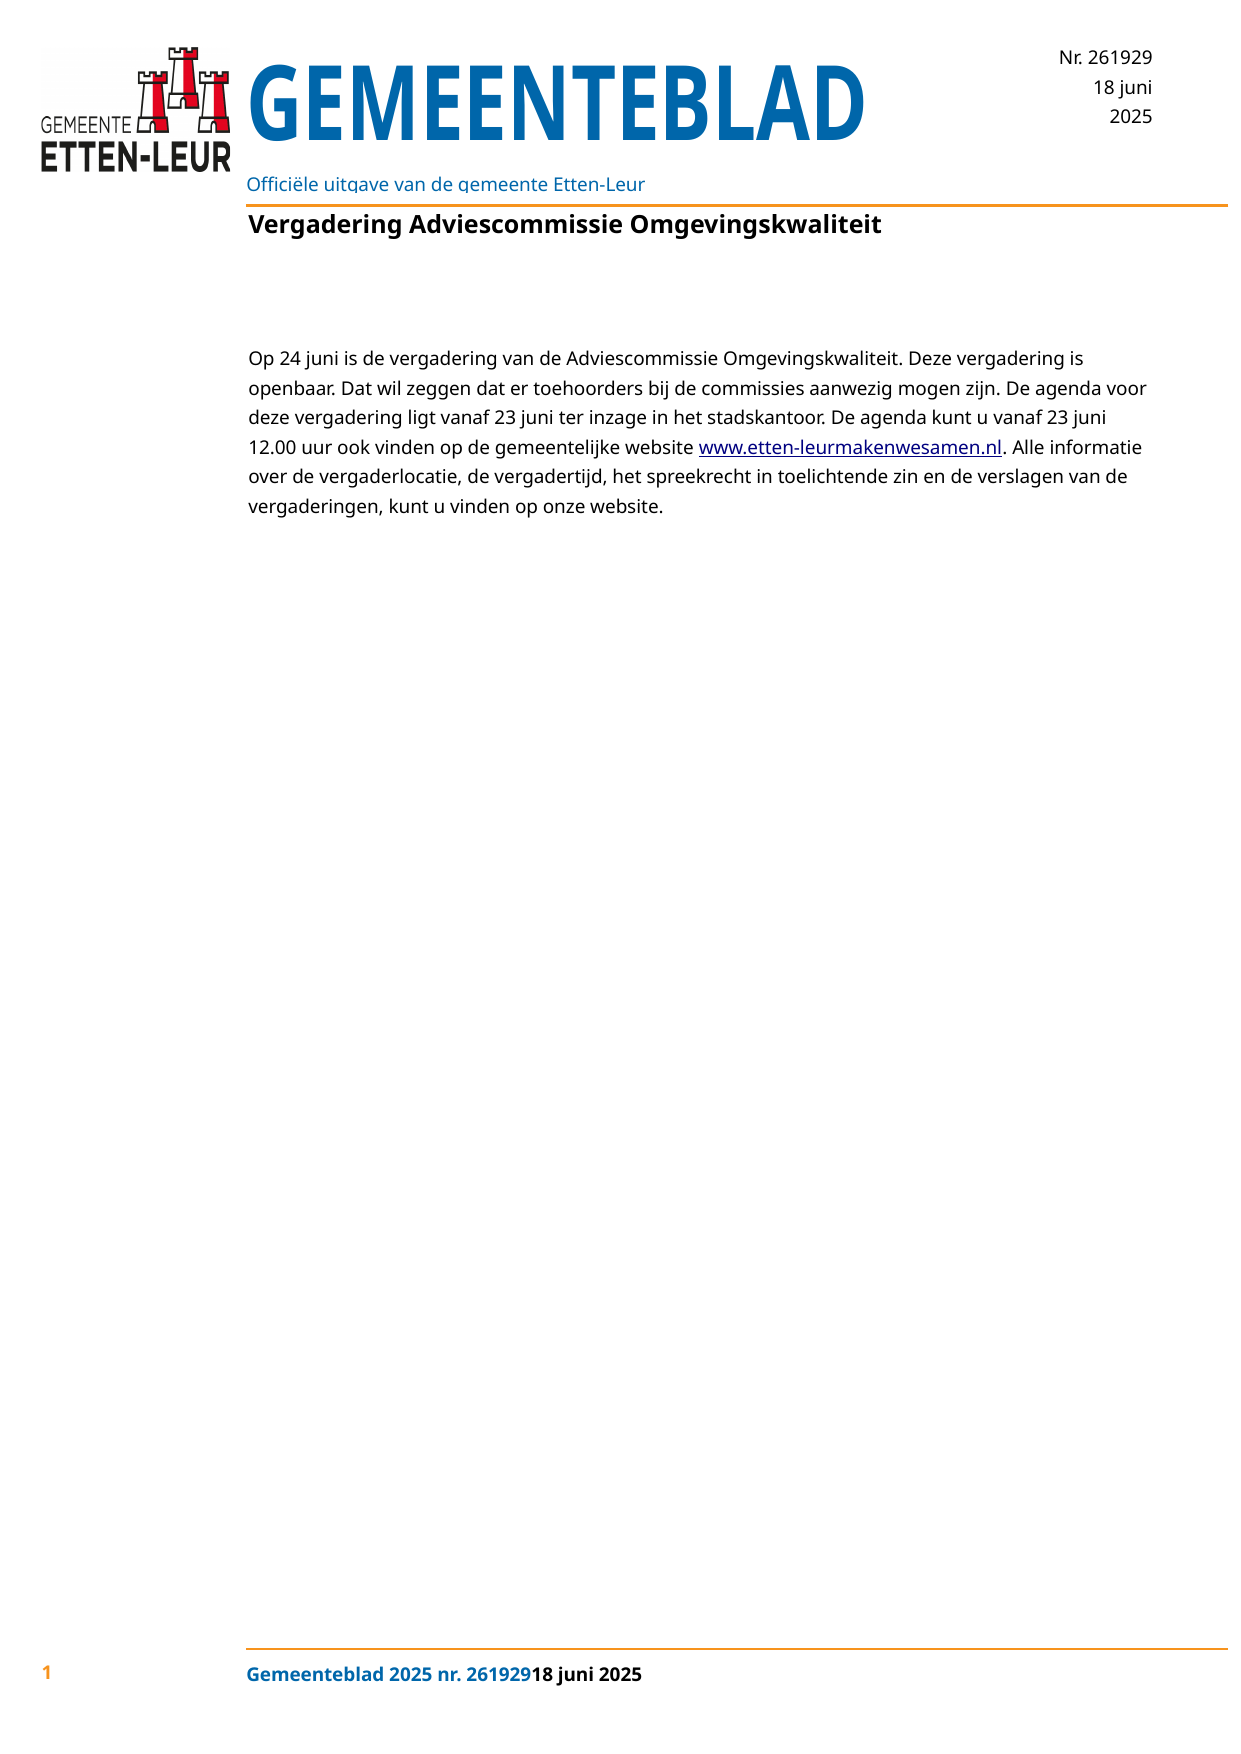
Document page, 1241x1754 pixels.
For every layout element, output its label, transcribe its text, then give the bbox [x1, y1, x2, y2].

picture [41, 47, 231, 172]
text Op 24 juni is de vergadering van de Adviescommissie Omgevingskwaliteit. Deze vergadering is openbaar. Dat wil zeggen dat er toehoorders bij de commissies aanwezig mogen zijn. De agenda voor deze vergadering ligt vanaf 23 juni ter inzage in het stadskantoor. De agenda kunt u vanaf 23 juni 12.00 uur ook vinden op de gemeentelijke website www.etten-leurmakenwesamen.nl. Alle informatie over de vergaderlocatie, de vergadertijd, het spreekrecht in toelichtende zin en de verslagen van de vergaderingen, kunt u vinden op onze website. [248, 345, 1152, 519]
text Vergadering Adviescommissie Omgevingskwaliteit [248, 207, 1152, 241]
